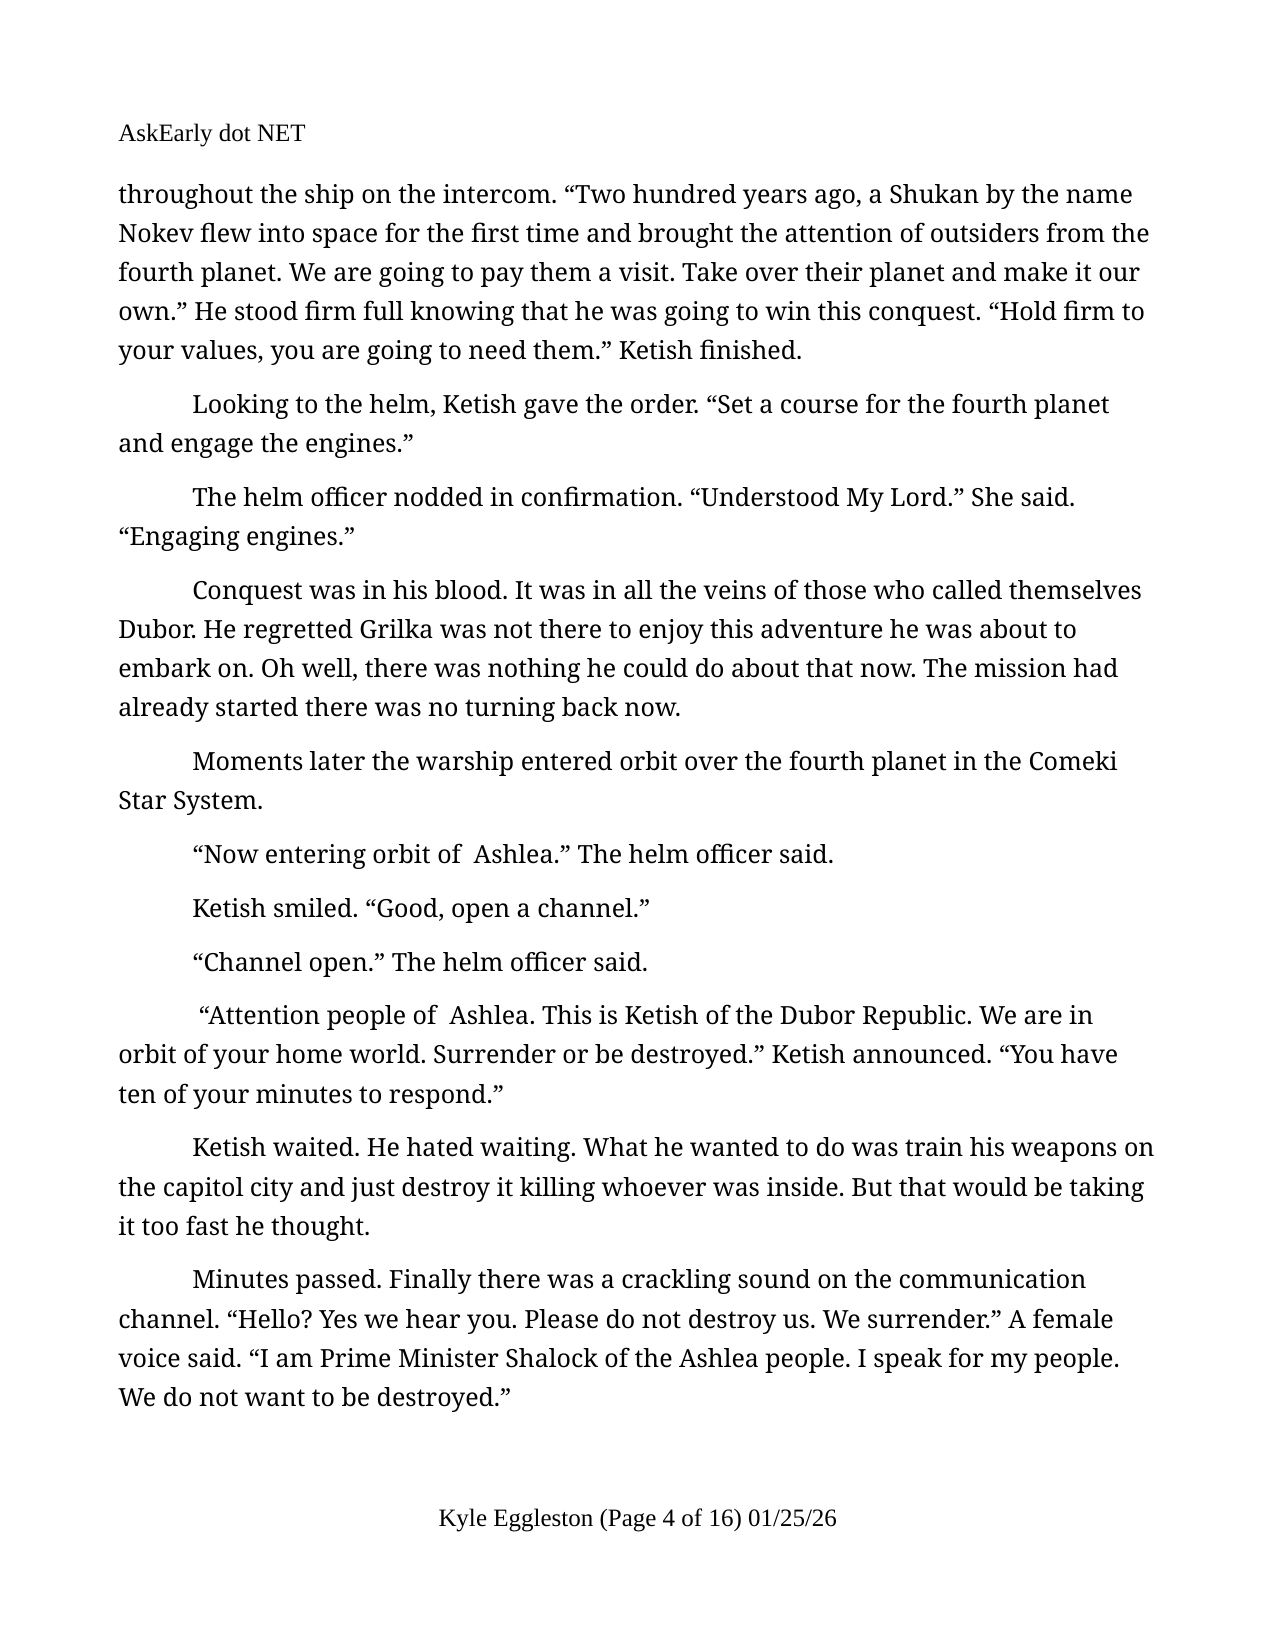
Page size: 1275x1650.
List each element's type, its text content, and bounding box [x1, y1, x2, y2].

text The helm officer nodded in confirmation. “Understood My Lord.” She said. “Engaging engines.” [118, 480, 1157, 553]
text throughout the ship on the intercom. “Two hundred years ago, a Shukan by the name Nokev flew into space for the first time and brought the attention of outsiders from the fourth planet. We are going to pay them a visit. Take over their planet and make it our own.” He stood firm full knowing that he was going to win this conquest. “Hold firm to your values, you are going to need them.” Ketish finished. [118, 176, 1157, 367]
text Conquest was in his blood. It was in all the veins of those who called themselves Dubor. He regretted Grilka was not there to enjoy this adventure he was about to embark on. Oh well, there was nothing he could do about that now. The mission had already started there was no turning back now. [118, 573, 1157, 724]
text “Channel open.” The helm officer said. [118, 944, 1157, 978]
text Ketish smiled. “Good, open a channel.” [118, 891, 1157, 924]
text “Attention people of Ashlea. This is Ketish of the Dubor Republic. We are in orbit of your home world. Surrender or be destroyed.” Ketish announced. “You have ten of your minutes to respond.” [118, 998, 1157, 1110]
text “Now entering orbit of Ashlea.” The helm officer said. [118, 837, 1157, 871]
text Ketish waited. He hated waiting. What he wanted to do was train his weapons on the capitol city and just destroy it killing whoever was inside. But that would be taking it too fast he thought. [118, 1130, 1157, 1242]
text Moments later the warship entered orbit over the fourth planet in the Comeki Star System. [118, 744, 1157, 817]
text Minutes passed. Finally there was a crackling sound on the communication channel. “Hello? Yes we hear you. Please do not destroy us. We surrender.” A female voice said. “I am Prime Minister Shalock of the Ashlea people. I speak for my people. We do not want to be destroyed.” [118, 1262, 1157, 1414]
text Looking to the helm, Ketish gave the order. “Set a course for the fourth planet and engage the engines.” [118, 387, 1157, 460]
